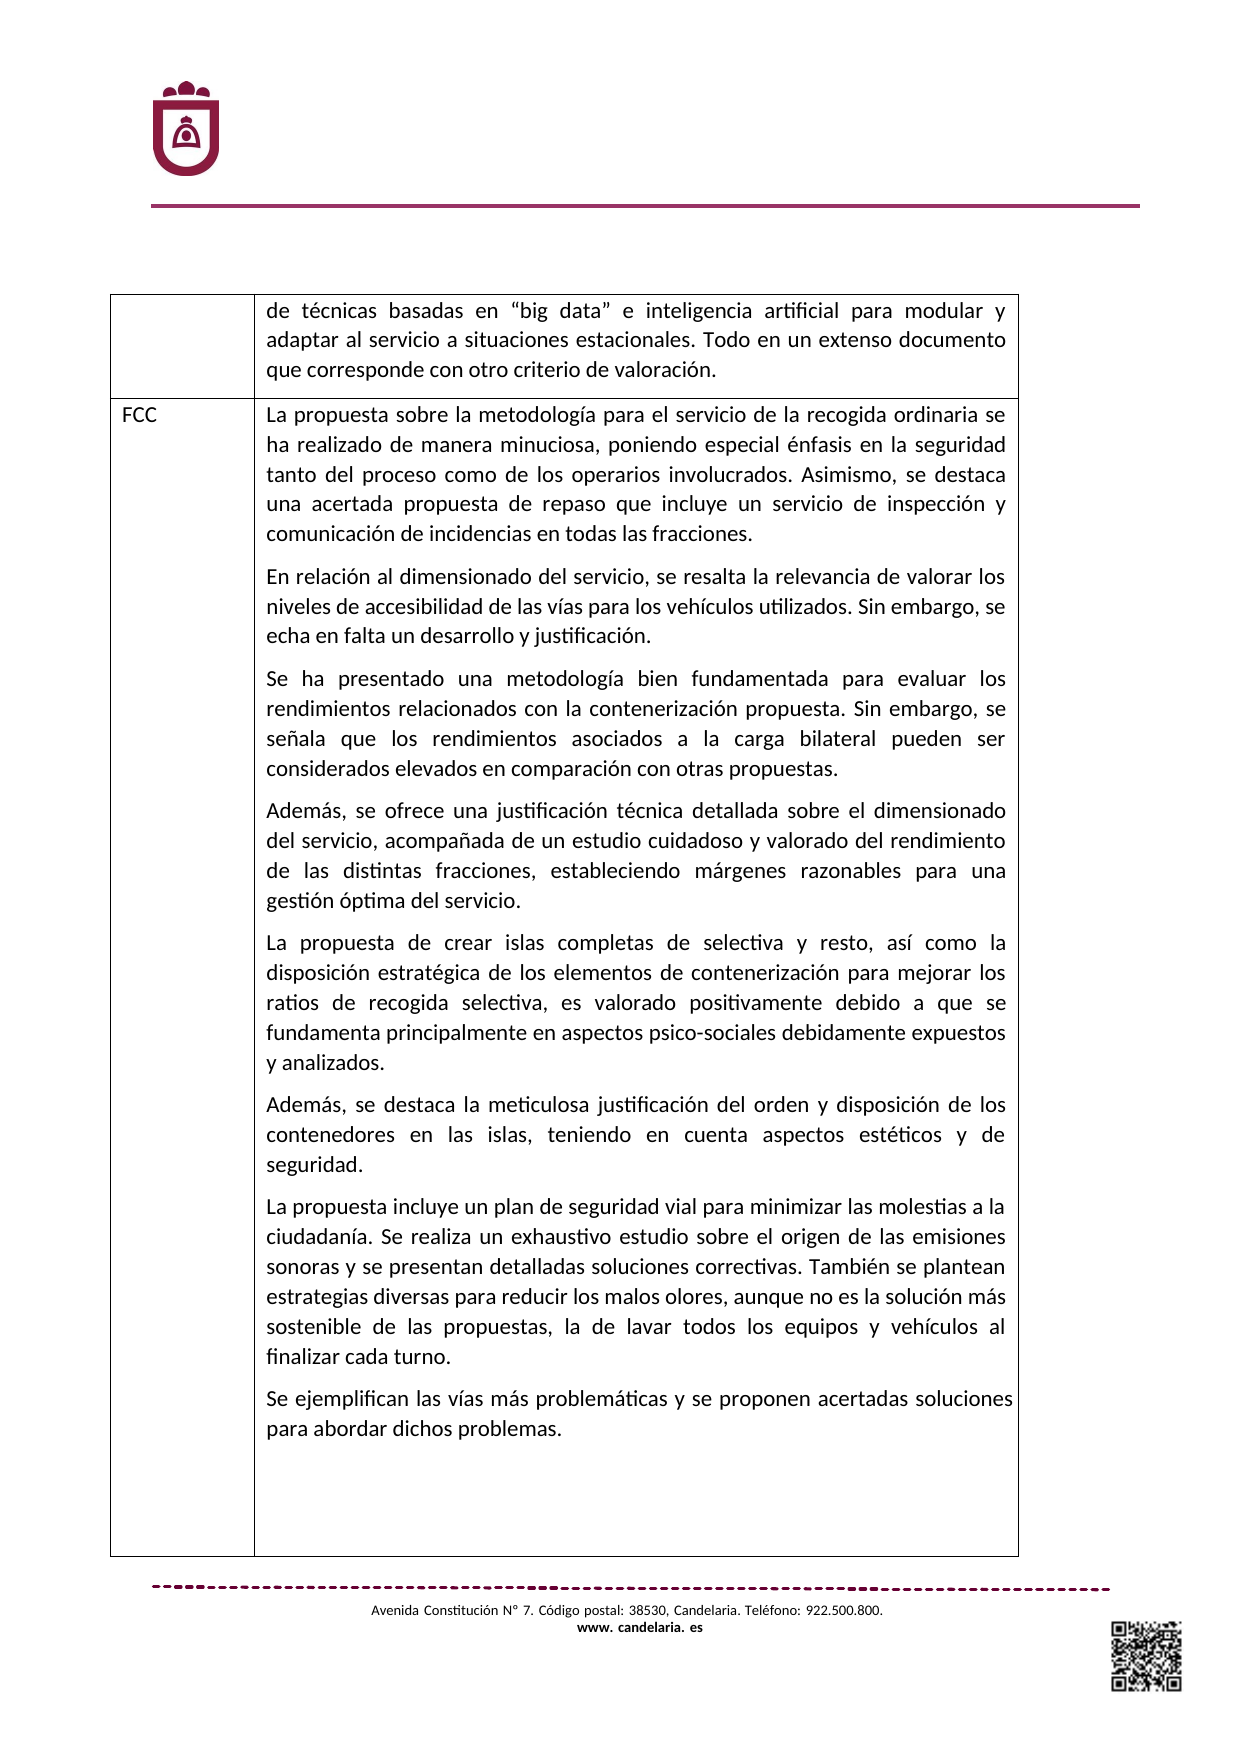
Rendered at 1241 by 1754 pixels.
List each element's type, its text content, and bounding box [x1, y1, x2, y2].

table_cell FCC [111, 399, 254, 1556]
table_header [111, 295, 254, 398]
table_header de técnicas basadas en “big data” e inteligencia artificial para modular y adaptar al servicio a situaciones estacionales. Todo en un extenso documento que corresponde con otro criterio de valoración. [255, 295, 1018, 398]
table_cell La propuesta sobre la metodología para el servicio de la recogida ordinaria se ha realizado de manera minuciosa, poniendo especial énfasis en la seguridad tanto del proceso como de los operarios involucrados. Asimismo, se destaca una acertada propuesta de repaso que incluye un servicio de inspección y comunicación de incidencias en todas las fracciones. En relación al dimensionado del servicio, se resalta la relevancia de valorar los niveles de accesibilidad de las vías para los vehículos utilizados. Sin embargo, se echa en falta un desarrollo y justificación. Se ha presentado una metodología bien fundamentada para evaluar los rendimientos relacionados con la contenerización propuesta. Sin embargo, se señala que los rendimientos asociados a la carga bilateral pueden ser considerados elevados en comparación con otras propuestas. Además, se ofrece una justificación técnica detallada sobre el dimensionado del servicio, acompañada de un estudio cuidadoso y valorado del rendimiento de las distintas fracciones, estableciendo márgenes razonables para una gestión óptima del servicio. La propuesta de crear islas completas de selectiva y resto, así como la disposición estratégica de los elementos de contenerización para mejorar los ratios de recogida selectiva, es valorado positivamente debido a que se fundamenta principalmente en aspectos psico-sociales debidamente expuestos y analizados. Además, se destaca la meticulosa justificación del orden y disposición de los contenedores en las islas, teniendo en cuenta aspectos estéticos y de seguridad. La propuesta incluye un plan de seguridad vial para minimizar las molestias a la ciudadanía. Se realiza un exhaustivo estudio sobre el origen de las emisiones sonoras y se presentan detalladas soluciones correctivas. También se plantean estrategias diversas para reducir los malos olores, aunque no es la solución más sostenible de las propuestas, la de lavar todos los equipos y vehículos al finalizar cada turno. Se ejemplifican las vías más problemáticas y se proponen acertadas soluciones para abordar dichos problemas. [255, 399, 1018, 1556]
